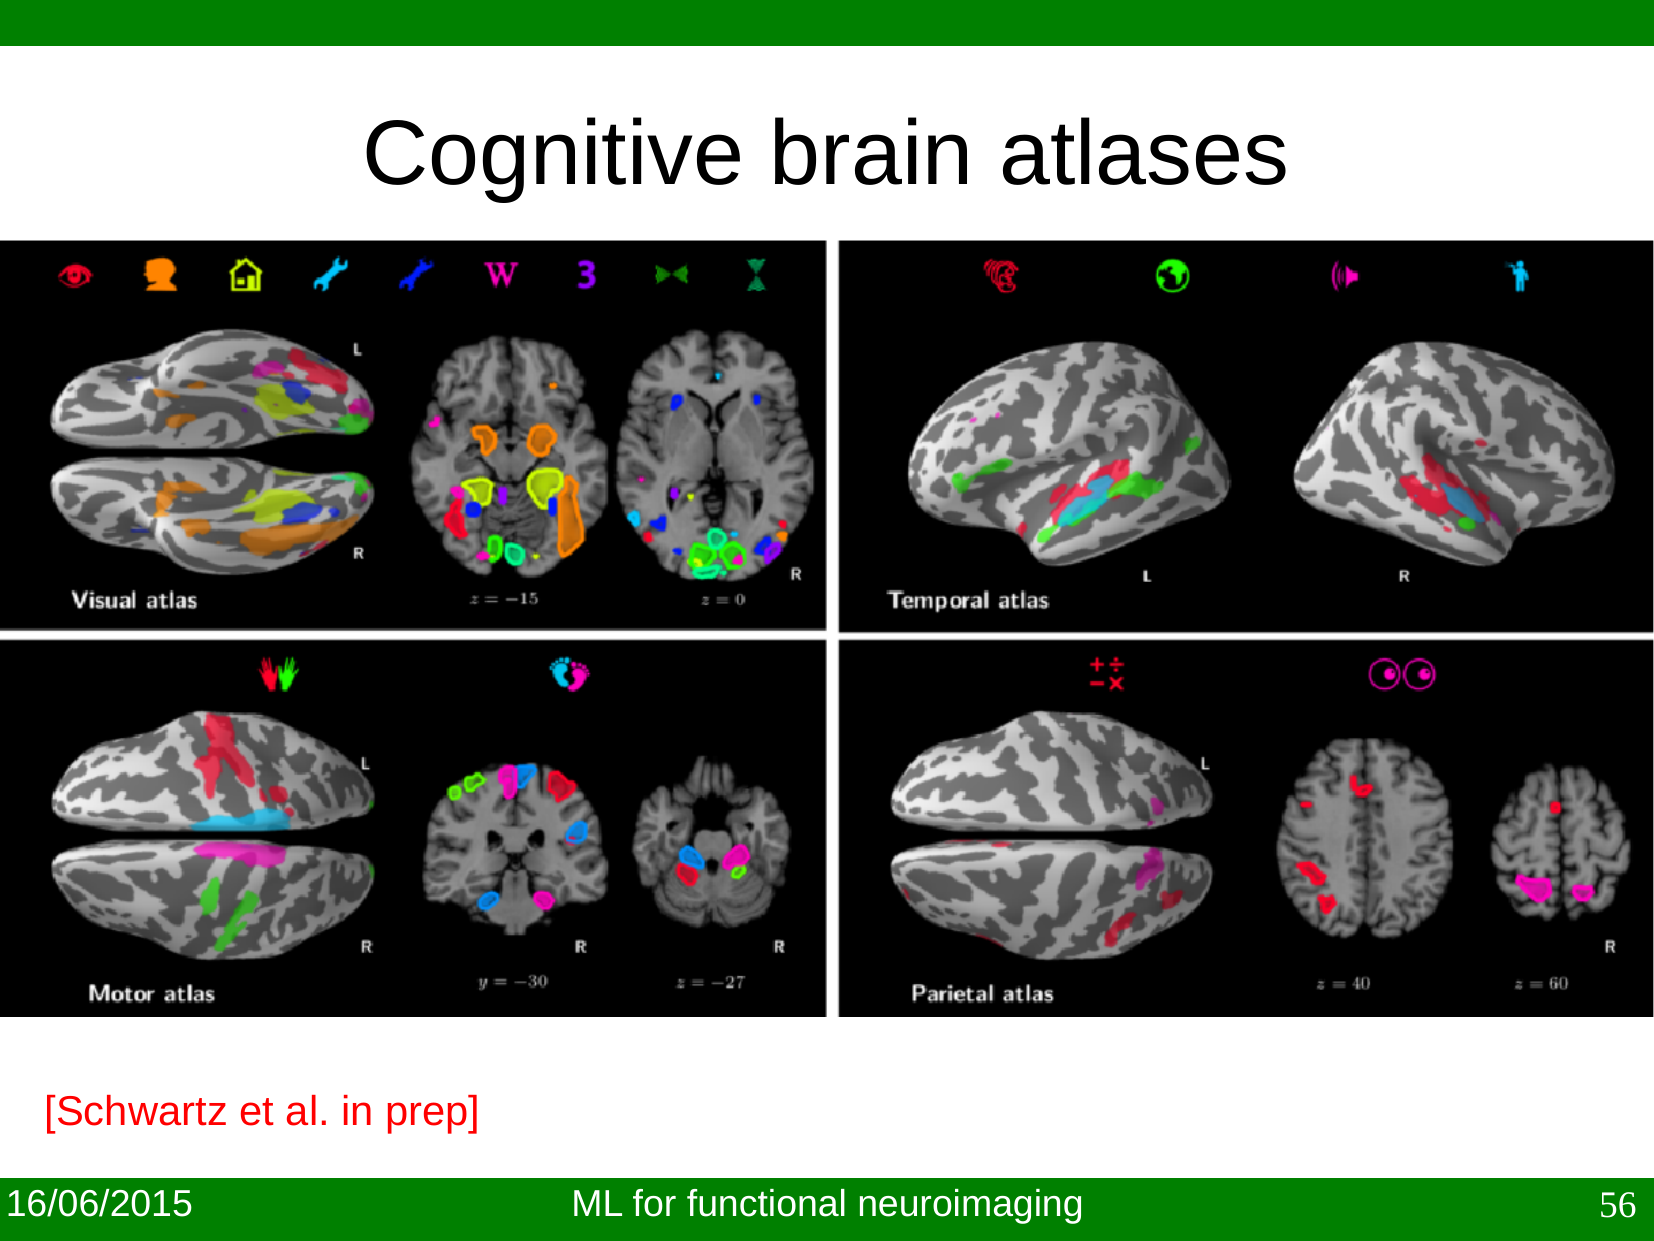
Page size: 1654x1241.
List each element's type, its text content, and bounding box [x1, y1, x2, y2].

picture [0, 238, 1654, 1017]
title Cognitive brain atlases [82, 49, 1571, 238]
text_box [Schwartz et al. in prep] [30, 1080, 496, 1142]
